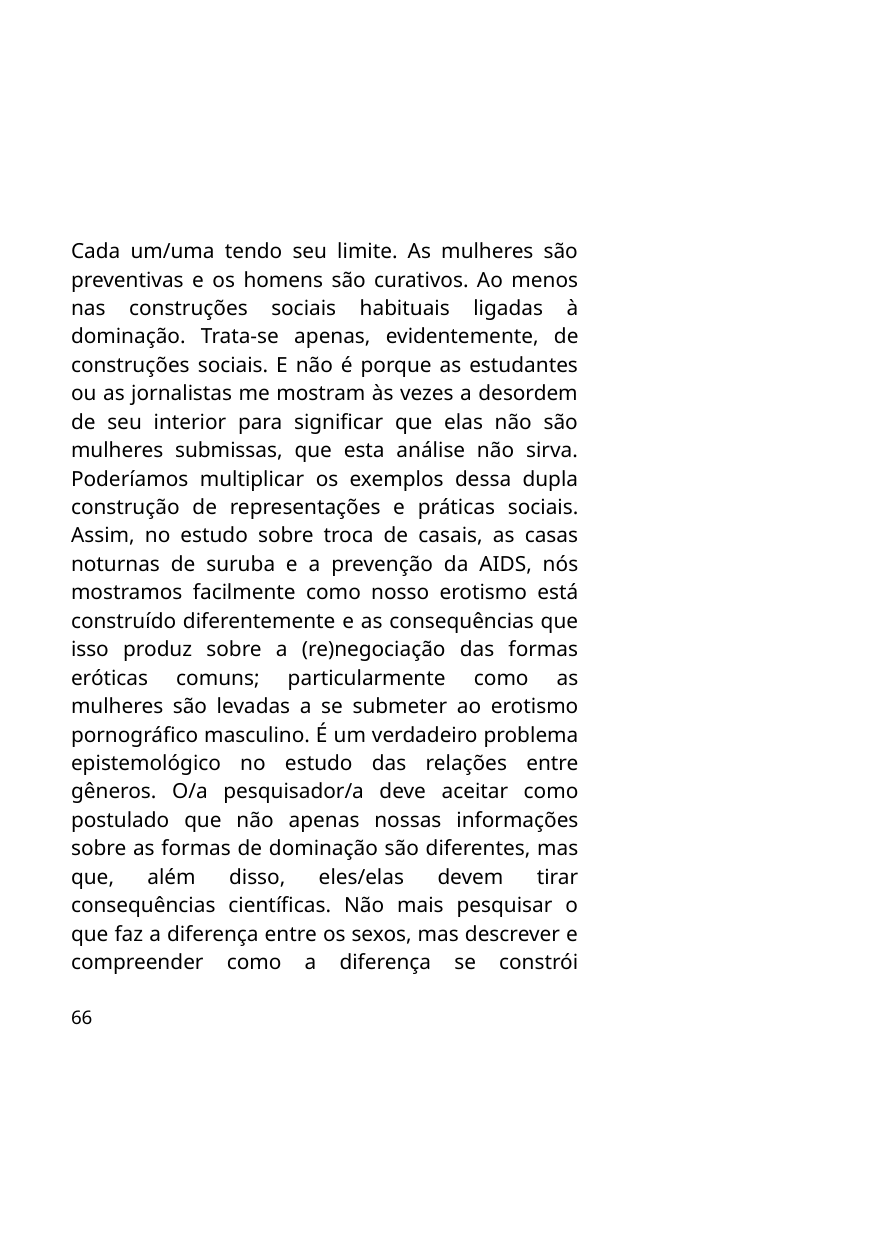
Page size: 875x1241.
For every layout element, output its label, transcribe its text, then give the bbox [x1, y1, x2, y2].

text Cada um/uma tendo seu limite. As mulheres são preventivas e os homens são curativos. Ao menos nas construções sociais habituais ligadas à dominação. Trata-se apenas, evidentemente, de construções sociais. E não é porque as estudantes ou as jornalistas me mostram às vezes a desordem de seu interior para significar que elas não são mulheres submissas, que esta análise não sirva. Poderíamos multiplicar os exemplos dessa dupla construção de representações e práticas sociais. Assim, no estudo sobre troca de casais, as casas noturnas de suruba e a prevenção da AIDS, nós mostramos facilmente como nosso erotismo está construído diferentemente e as consequências que isso produz sobre a (re)negociação das formas eróticas comuns; particularmente como as mulheres são levadas a se submeter ao erotismo pornográfico masculino. É um verdadeiro problema epistemológico no estudo das relações entre gêneros. O/a pesquisador/a deve aceitar como postulado que não apenas nossas informações sobre as formas de dominação são diferentes, mas que, além disso, eles/elas devem tirar consequências científicas. Não mais pesquisar o que faz a diferença entre os sexos, mas descrever e compreender como a diferença se constrói [71, 236, 579, 976]
